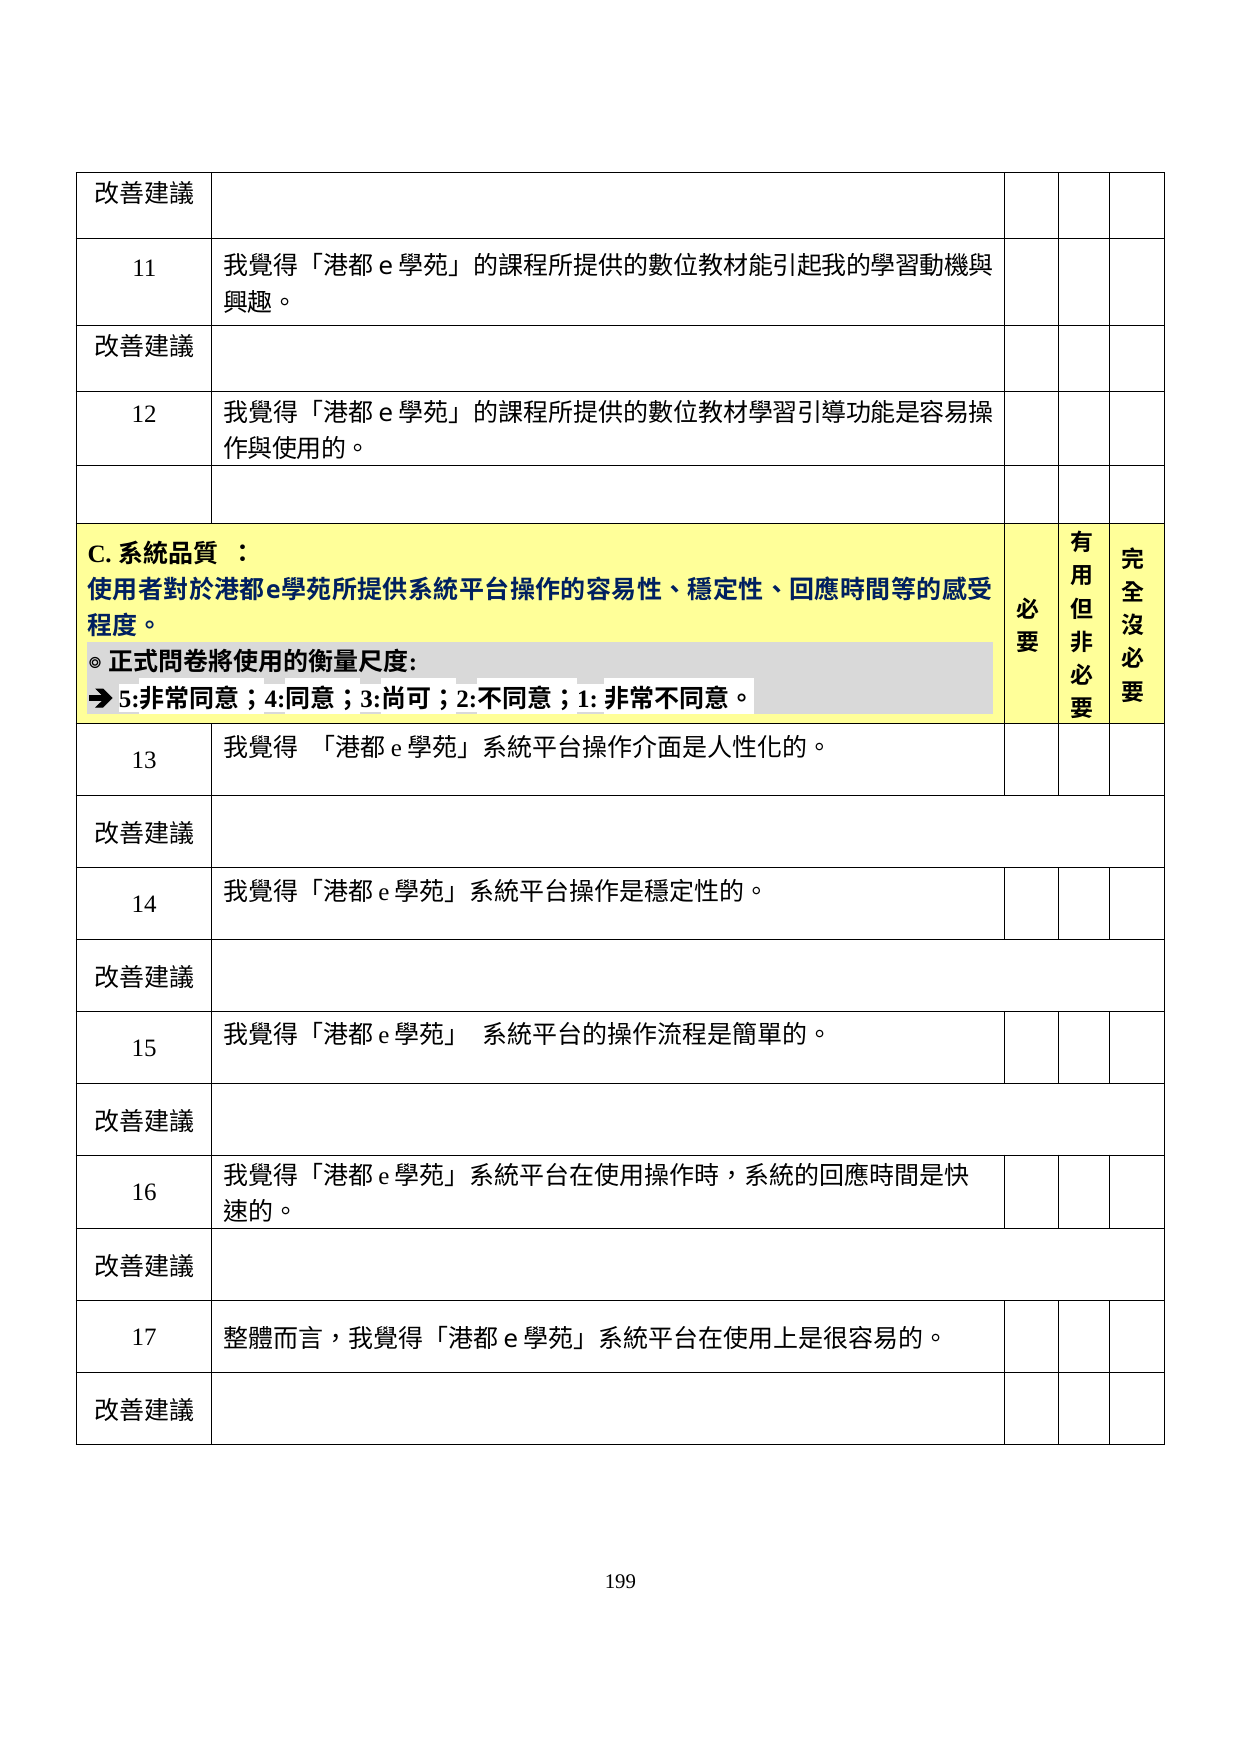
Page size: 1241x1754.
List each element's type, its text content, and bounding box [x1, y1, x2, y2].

table_cell 改善建議 [77, 1229, 211, 1300]
table_cell [212, 173, 1004, 238]
table_cell [212, 940, 1164, 1011]
table_cell 改善建議 [77, 1084, 211, 1154]
table_cell 完全沒必要 [1110, 524, 1164, 723]
table_cell 我覺得「港都e學苑」的課程所提供的數位教材學習引導功能是容易操作與使用的。 [212, 392, 1004, 464]
table_cell [1005, 1156, 1058, 1228]
table_cell [212, 1373, 1004, 1444]
table_cell [1059, 326, 1109, 391]
table_cell [1059, 1373, 1109, 1444]
table_cell [1059, 392, 1109, 464]
table_cell [1059, 239, 1109, 325]
table_cell [1059, 868, 1109, 939]
table_cell 改善建議 [77, 1373, 211, 1444]
table_cell [1110, 392, 1164, 464]
table_cell 我覺得「港都e學苑」 系統平台的操作流程是簡單的。 [212, 1012, 1004, 1083]
table_cell [1110, 724, 1164, 795]
table_cell 改善建議 [77, 940, 211, 1011]
table_cell [212, 796, 1164, 867]
table_cell [1059, 724, 1109, 795]
table_cell 我覺得 「港都e學苑」系統平台操作介面是人性化的。 [212, 724, 1004, 795]
table_cell 整體而言，我覺得「港都e學苑」系統平台在使用上是很容易的。 [212, 1301, 1004, 1372]
table_cell [1005, 173, 1058, 238]
table_cell [1059, 1301, 1109, 1372]
table_cell [1005, 326, 1058, 391]
table_cell [212, 466, 1004, 523]
table_cell [1005, 1301, 1058, 1372]
table_cell [1005, 1373, 1058, 1444]
table_cell [1005, 724, 1058, 795]
table_cell [1110, 466, 1164, 523]
table_cell C. 系統品質 ： 使用者對於港都e學苑所提供系統平台操作的容易性、穩定性、回應時間等的感受程度。 ◎ 正式問卷將使用的衡量尺度:  5:非常同意；4:同意；3:尚可；2:不同意；1: 非常不同意。 [77, 524, 1004, 723]
table_cell 改善建議 [77, 173, 211, 238]
table_cell [1059, 173, 1109, 238]
table_cell [1110, 868, 1164, 939]
table_cell 改善建議 [77, 326, 211, 391]
table_cell 我覺得「港都e學苑」系統平台操作是穩定性的。 [212, 868, 1004, 939]
table_cell [1005, 466, 1058, 523]
table_cell [1110, 326, 1164, 391]
table_cell 17 [77, 1301, 211, 1372]
table_cell 有用但非必要 [1059, 524, 1109, 723]
table_cell 12 [77, 392, 211, 464]
table_cell [1005, 392, 1058, 464]
table_cell [1059, 1012, 1109, 1083]
table_cell [1110, 239, 1164, 325]
table_cell 11 [77, 239, 211, 325]
table_cell 我覺得「港都e學苑」系統平台在使用操作時，系統的回應時間是快速的。 [212, 1156, 1004, 1228]
table_cell [1059, 466, 1109, 523]
table_cell 必要 [1005, 524, 1058, 723]
table_cell 14 [77, 868, 211, 939]
table_cell [1059, 1156, 1109, 1228]
table_cell [212, 1084, 1164, 1154]
table_cell [1005, 868, 1058, 939]
table_cell 13 [77, 724, 211, 795]
table_cell [1110, 1301, 1164, 1372]
table_cell [1110, 173, 1164, 238]
table_cell 改善建議 [77, 796, 211, 867]
table_cell [1005, 239, 1058, 325]
table_cell 15 [77, 1012, 211, 1083]
table_cell [1005, 1012, 1058, 1083]
table_cell [1110, 1156, 1164, 1228]
table_cell [77, 466, 211, 523]
table_cell 16 [77, 1156, 211, 1228]
table_cell [212, 1229, 1164, 1300]
table_cell 我覺得「港都e學苑」的課程所提供的數位教材能引起我的學習動機與興趣。 [212, 239, 1004, 325]
table_cell [1110, 1373, 1164, 1444]
table_cell [212, 326, 1004, 391]
table_cell [1110, 1012, 1164, 1083]
